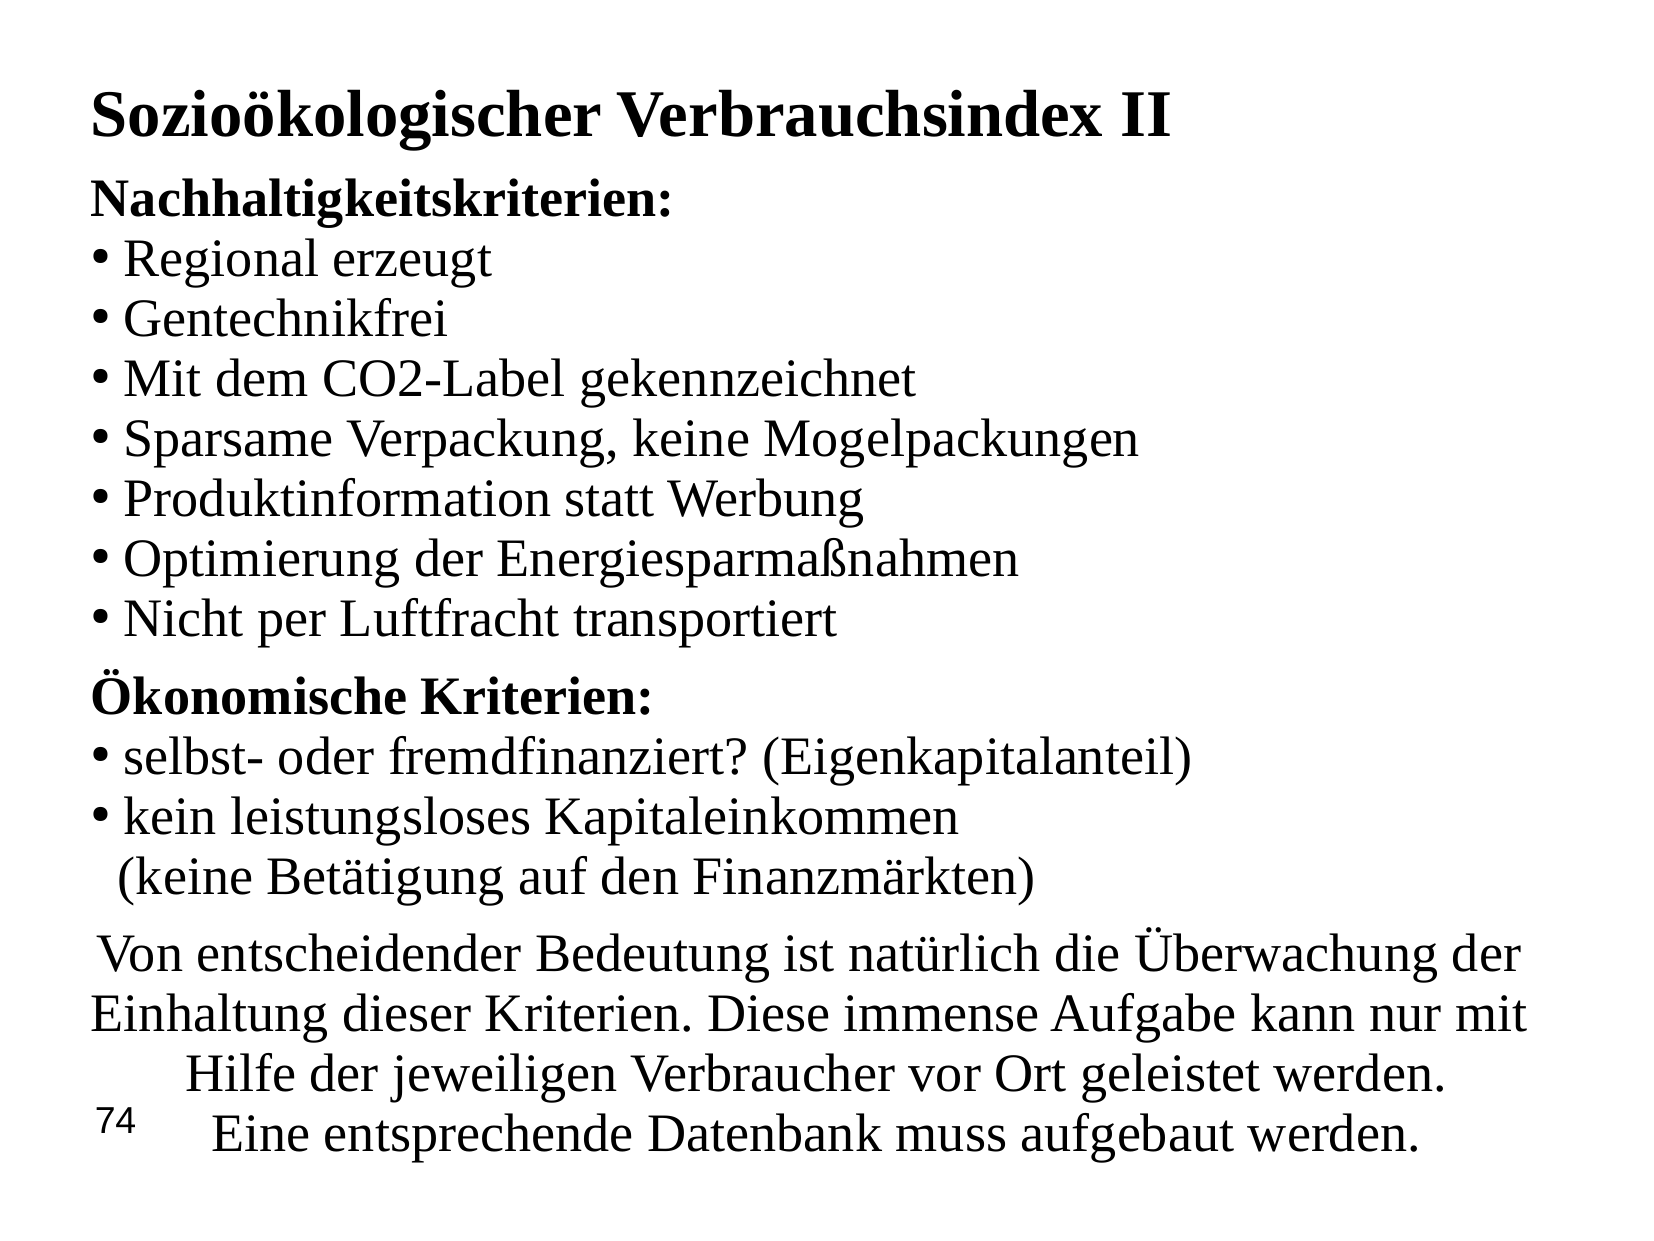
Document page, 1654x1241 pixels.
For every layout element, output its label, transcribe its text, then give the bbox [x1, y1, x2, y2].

text_box Sozioökologischer Verbrauchsindex II Nachhaltigkeitskriterien: Regional erzeugt Gentechnikfrei Mit dem CO2-Label gekennzeichnet Sparsame Verpackung, keine Mogelpackungen Produktinformation statt Werbung Optimierung der Energiesparmaßnahmen Nicht per Luftfracht transportiert Ökonomische Kriterien: selbst- oder fremdfinanziert? (Eigenkapitalanteil) kein leistungsloses Kapitaleinkommen (keine Betätigung auf den Finanzmärkten) Von entscheidender Bedeutung ist natürlich die Überwachung der Einhaltung dieser Kriterien. Diese immense Aufgabe kann nur mit Hilfe der jeweiligen Verbraucher vor Ort geleistet werden. Eine entsprechende Datenbank muss aufgebaut werden. [76, 69, 1595, 1172]
text_box [80, 1092, 298, 1163]
